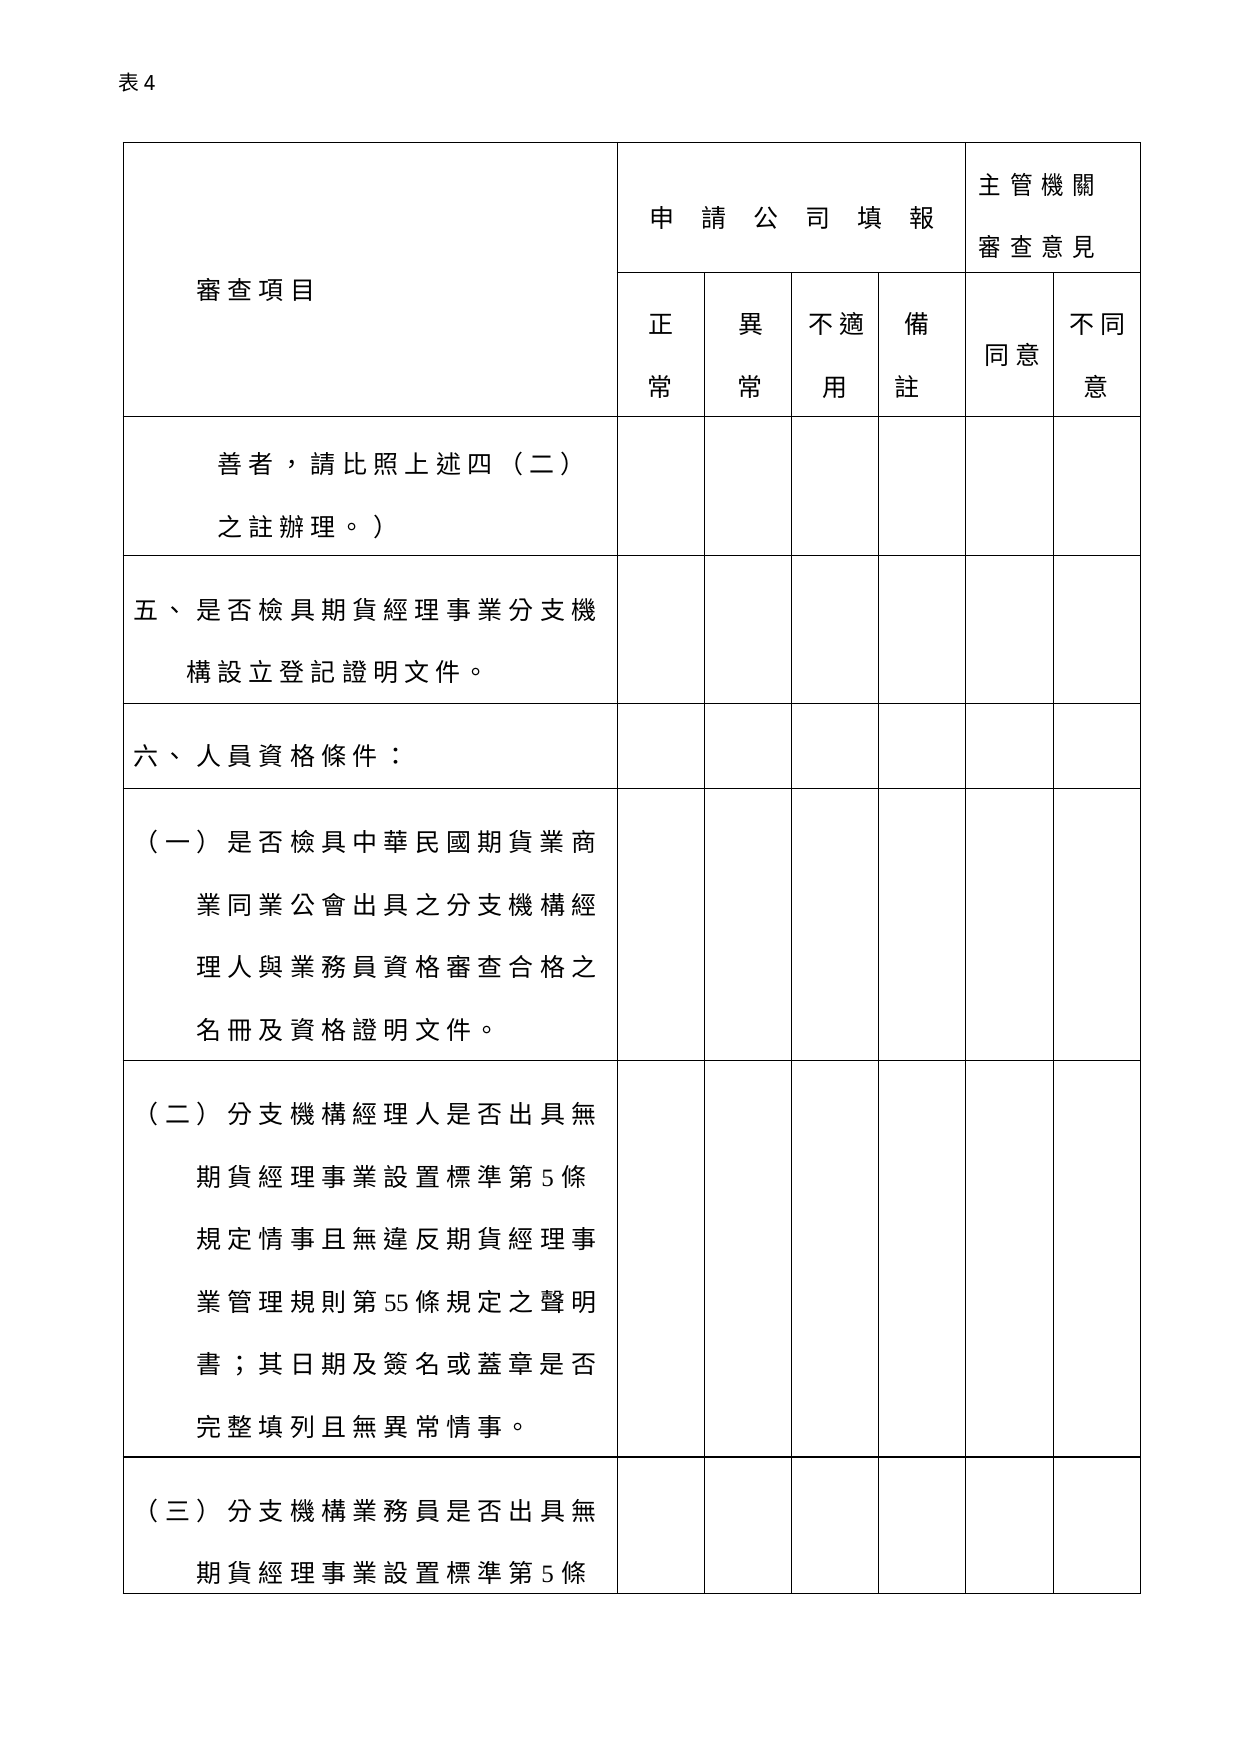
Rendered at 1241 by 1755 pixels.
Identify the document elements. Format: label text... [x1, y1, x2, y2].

table_cell [966, 556, 1053, 703]
table_cell [792, 1061, 878, 1456]
table_cell [618, 417, 704, 555]
table_cell [705, 1458, 791, 1593]
table_cell [879, 417, 965, 555]
table_cell [792, 417, 878, 555]
table_header 審查項目 [124, 143, 617, 416]
table_cell [618, 789, 704, 1059]
table_cell [618, 1458, 704, 1593]
table_cell [618, 704, 704, 788]
table_cell 正 常 [618, 273, 704, 416]
table_cell （一）是否檢具中華民國期貨業商業同業公會出具之分支機構經理人與業務員資格審查合格之名冊及資格證明文件。 [124, 789, 617, 1059]
table_cell 同意 [966, 273, 1053, 416]
table_cell 五、是否檢具期貨經理事業分支機構設立登記證明文件。 [124, 556, 617, 703]
table_cell 不適用 [792, 273, 878, 416]
table_cell [966, 789, 1053, 1059]
table_cell [1054, 704, 1140, 788]
table_cell [879, 704, 965, 788]
table_cell [879, 556, 965, 703]
table_cell [792, 704, 878, 788]
table_cell [705, 417, 791, 555]
table_cell 異 常 [705, 273, 791, 416]
table_cell 六、人員資格條件： [124, 704, 617, 788]
table_cell [705, 789, 791, 1059]
table_cell [966, 1458, 1053, 1593]
table_cell [618, 1061, 704, 1456]
table_cell [1054, 556, 1140, 703]
table_header 主管機關 審查意見 [966, 143, 1140, 272]
table_cell （三）分支機構業務員是否出具無期貨經理事業設置標準第5條 [124, 1458, 617, 1593]
table_cell [1054, 1061, 1140, 1456]
table_cell [1054, 417, 1140, 555]
table_cell [966, 704, 1053, 788]
table_cell 不同意 [1054, 273, 1140, 416]
table_header 申 請 公 司 填 報 [618, 143, 965, 272]
table_cell （二）分支機構經理人是否出具無期貨經理事業設置標準第5條規定情事且無違反期貨經理事業管理規則第55條規定之聲明書；其日期及簽名或蓋章是否完整填列且無異常情事。 [124, 1061, 617, 1456]
table_cell [879, 789, 965, 1059]
table_cell [792, 1458, 878, 1593]
table_cell [792, 556, 878, 703]
table_cell 備 註 [879, 273, 965, 416]
table_cell [618, 556, 704, 703]
table_cell [966, 1061, 1053, 1456]
table_cell [1054, 1458, 1140, 1593]
table_cell [705, 556, 791, 703]
table_cell [705, 704, 791, 788]
table_cell [792, 789, 878, 1059]
table_cell [1054, 789, 1140, 1059]
table_cell [879, 1061, 965, 1456]
table_cell 善者，請比照上述四（二）之註辦理。） [124, 417, 617, 555]
table_cell [705, 1061, 791, 1456]
table_cell [879, 1458, 965, 1593]
table_cell [966, 417, 1053, 555]
